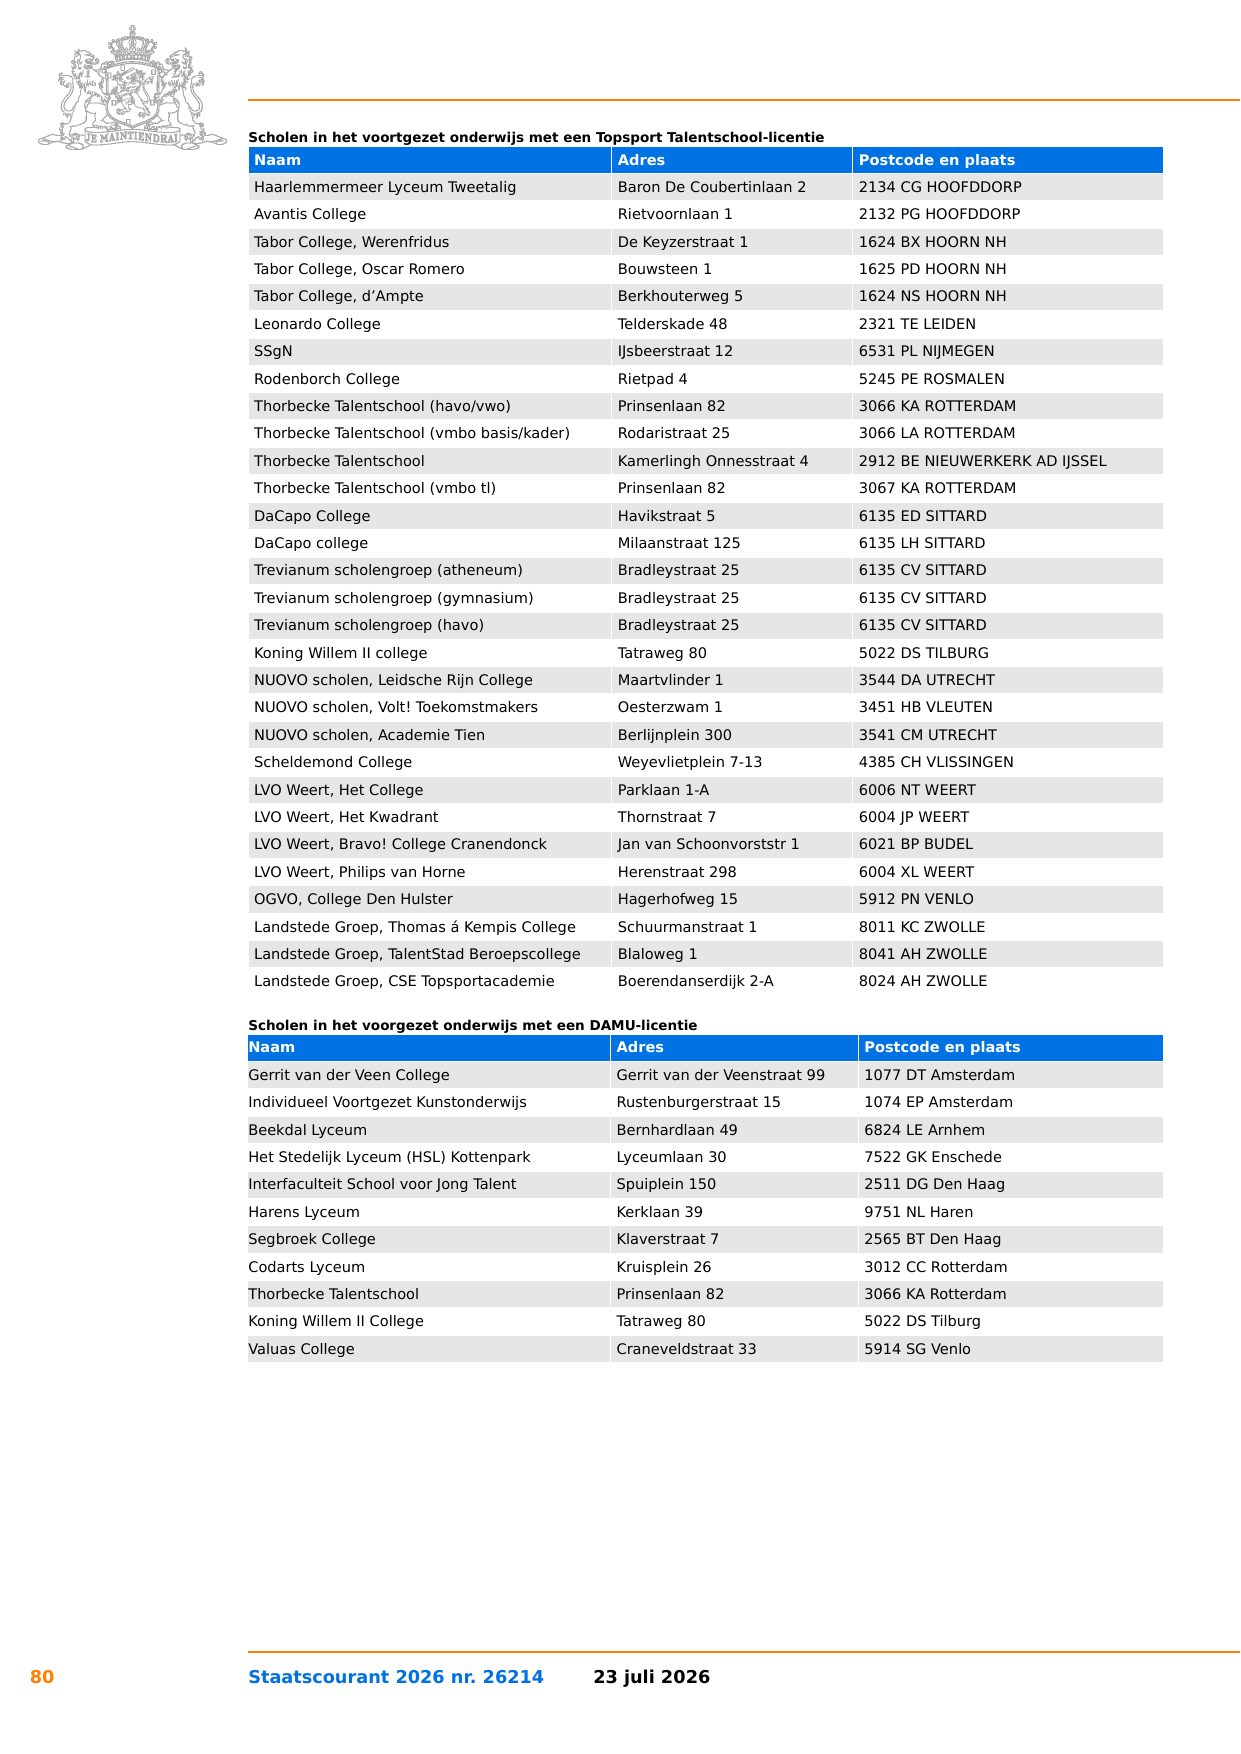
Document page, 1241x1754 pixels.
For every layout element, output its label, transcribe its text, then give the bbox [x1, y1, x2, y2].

table_cell 5912 PN VENLO [853, 886, 1163, 913]
table_header Scholen in het voorgezet onderwijs met een DAMU-licentie [248, 1018, 1163, 1033]
table_cell DaCapo College [249, 503, 611, 529]
table_cell Tabor College, Werenfridus [249, 229, 611, 255]
table_cell Trevianum scholengroep (havo) [249, 613, 611, 639]
table_cell Trevianum scholengroep (atheneum) [249, 558, 611, 584]
table_cell 6135 CV SITTARD [853, 558, 1163, 584]
table_cell Maartvlinder 1 [612, 667, 852, 693]
table_cell Segbroek College [248, 1226, 610, 1253]
table_cell Landstede Groep, CSE Topsportacademie [249, 969, 611, 995]
table_cell 1077 DT Amsterdam [859, 1062, 1163, 1088]
table_cell Berlijnplein 300 [612, 722, 852, 748]
table_cell Tabor College, d’Ampte [249, 284, 611, 310]
table_cell 3451 HB VLEUTEN [853, 695, 1163, 721]
table_cell 2565 BT Den Haag [859, 1226, 1163, 1253]
table_header Scholen in het voortgezet onderwijs met een Topsport Talentschool-licentie [248, 130, 1163, 146]
table_cell 3066 KA Rotterdam [859, 1281, 1163, 1307]
table_cell Blaloweg 1 [612, 941, 852, 967]
table_cell 7522 GK Enschede [859, 1144, 1163, 1171]
table_cell Postcode en plaats [859, 1035, 1163, 1061]
table_cell Adres [611, 1035, 858, 1061]
table_cell Craneveldstraat 33 [611, 1336, 858, 1362]
table_cell Leonardo College [249, 311, 611, 337]
table_cell Boerendanserdijk 2-A [612, 969, 852, 995]
table_cell Individueel Voortgezet Kunstonderwijs [248, 1089, 610, 1116]
picture [38, 25, 227, 150]
table_cell 2912 BE NIEUWERKERK AD IJSSEL [853, 448, 1163, 474]
table_cell De Keyzerstraat 1 [612, 229, 852, 255]
table_cell NUOVO scholen, Leidsche Rijn College [249, 667, 611, 693]
table_cell 3544 DA UTRECHT [853, 667, 1163, 693]
table_cell 6135 LH SITTARD [853, 530, 1163, 557]
table_cell 8041 AH ZWOLLE [853, 941, 1163, 967]
table_cell OGVO, College Den Hulster [249, 886, 611, 913]
table_cell Kerklaan 39 [611, 1199, 858, 1225]
table_cell 5022 DS TILBURG [853, 640, 1163, 666]
table_cell 6006 NT WEERT [853, 777, 1163, 803]
table_cell Landstede Groep, TalentStad Beroepscollege [249, 941, 611, 967]
table_cell 6021 BP BUDEL [853, 832, 1163, 858]
table_cell 2132 PG HOOFDDORP [853, 201, 1163, 228]
table_cell Spuiplein 150 [611, 1172, 858, 1198]
table_cell LVO Weert, Philips van Horne [249, 859, 611, 885]
table_cell Jan van Schoonvorststr 1 [612, 832, 852, 858]
table_cell 2134 CG HOOFDDORP [853, 174, 1163, 200]
table_cell 6531 PL NIJMEGEN [853, 339, 1163, 365]
table_cell Naam [248, 1035, 610, 1061]
table_cell Adres [612, 147, 852, 173]
table_cell Kamerlingh Onnesstraat 4 [612, 448, 852, 474]
table_cell Tatraweg 80 [611, 1309, 858, 1335]
table_cell 4385 CH VLISSINGEN [853, 749, 1163, 776]
table_cell Gerrit van der Veenstraat 99 [611, 1062, 858, 1088]
table_cell Weyevlietplein 7-13 [612, 749, 852, 776]
table_cell 9751 NL Haren [859, 1199, 1163, 1225]
table_cell Bradleystraat 25 [612, 613, 852, 639]
table_cell 3541 CM UTRECHT [853, 722, 1163, 748]
table_cell Rodenborch College [249, 366, 611, 392]
table_cell 3066 LA ROTTERDAM [853, 421, 1163, 447]
table_cell Telderskade 48 [612, 311, 852, 337]
table_cell Prinsenlaan 82 [611, 1281, 858, 1307]
table_cell Thorbecke Talentschool (havo/vwo) [249, 393, 611, 419]
table_cell SSgN [249, 339, 611, 365]
table_cell Prinsenlaan 82 [612, 475, 852, 502]
table_cell Baron De Coubertinlaan 2 [612, 174, 852, 200]
table_cell 3067 KA ROTTERDAM [853, 475, 1163, 502]
table_cell 5022 DS Tilburg [859, 1309, 1163, 1335]
table_cell Klaverstraat 7 [611, 1226, 858, 1253]
table_cell Parklaan 1-A [612, 777, 852, 803]
table_cell Tabor College, Oscar Romero [249, 256, 611, 283]
table_cell 6135 ED SITTARD [853, 503, 1163, 529]
table_cell 6004 XL WEERT [853, 859, 1163, 885]
table_cell 3012 CC Rotterdam [859, 1254, 1163, 1280]
table_cell Bernhardlaan 49 [611, 1117, 858, 1143]
table_cell Het Stedelijk Lyceum (HSL) Kottenpark [248, 1144, 610, 1171]
table_cell Rietvoornlaan 1 [612, 201, 852, 228]
table_cell Thorbecke Talentschool [249, 448, 611, 474]
table_cell Avantis College [249, 201, 611, 228]
table_cell Thorbecke Talentschool (vmbo tl) [249, 475, 611, 502]
table_cell 6135 CV SITTARD [853, 613, 1163, 639]
table_cell 6135 CV SITTARD [853, 585, 1163, 611]
table_cell LVO Weert, Bravo! College Cranendonck [249, 832, 611, 858]
table_cell IJsbeerstraat 12 [612, 339, 852, 365]
table_cell 1625 PD HOORN NH [853, 256, 1163, 283]
table_cell Rustenburgerstraat 15 [611, 1089, 858, 1116]
table_cell Naam [249, 147, 611, 173]
table_cell 5245 PE ROSMALEN [853, 366, 1163, 392]
table_cell 5914 SG Venlo [859, 1336, 1163, 1362]
table_cell Haarlemmermeer Lyceum Tweetalig [249, 174, 611, 200]
table_cell Thorbecke Talentschool (vmbo basis/kader) [249, 421, 611, 447]
table_cell LVO Weert, Het College [249, 777, 611, 803]
table_cell 1624 BX HOORN NH [853, 229, 1163, 255]
table_cell Koning Willem II College [248, 1309, 610, 1335]
table_cell Koning Willem II college [249, 640, 611, 666]
table_cell 8011 KC ZWOLLE [853, 914, 1163, 940]
table_cell NUOVO scholen, Academie Tien [249, 722, 611, 748]
table_cell DaCapo college [249, 530, 611, 557]
table_cell Bradleystraat 25 [612, 585, 852, 611]
table_cell 6004 JP WEERT [853, 804, 1163, 831]
table_cell Hagerhofweg 15 [612, 886, 852, 913]
table_cell Rietpad 4 [612, 366, 852, 392]
table_cell 6824 LE Arnhem [859, 1117, 1163, 1143]
table_cell Valuas College [248, 1336, 610, 1362]
table_cell Lyceumlaan 30 [611, 1144, 858, 1171]
table_cell Havikstraat 5 [612, 503, 852, 529]
table_cell Milaanstraat 125 [612, 530, 852, 557]
table_cell Thornstraat 7 [612, 804, 852, 831]
table_cell Prinsenlaan 82 [612, 393, 852, 419]
table_cell Codarts Lyceum [248, 1254, 610, 1280]
table_cell Bouwsteen 1 [612, 256, 852, 283]
table_cell Oesterzwam 1 [612, 695, 852, 721]
table_cell 8024 AH ZWOLLE [853, 969, 1163, 995]
table_cell 1074 EP Amsterdam [859, 1089, 1163, 1116]
table_cell 2321 TE LEIDEN [853, 311, 1163, 337]
table_cell Rodaristraat 25 [612, 421, 852, 447]
table_cell 2511 DG Den Haag [859, 1172, 1163, 1198]
table_cell Berkhouterweg 5 [612, 284, 852, 310]
table_cell Schuurmanstraat 1 [612, 914, 852, 940]
table_cell Herenstraat 298 [612, 859, 852, 885]
table_cell Tatraweg 80 [612, 640, 852, 666]
table_cell Scheldemond College [249, 749, 611, 776]
table_cell Kruisplein 26 [611, 1254, 858, 1280]
table_cell Trevianum scholengroep (gymnasium) [249, 585, 611, 611]
table_cell Gerrit van der Veen College [248, 1062, 610, 1088]
table_cell 3066 KA ROTTERDAM [853, 393, 1163, 419]
table_cell NUOVO scholen, Volt! Toekomstmakers [249, 695, 611, 721]
table_cell LVO Weert, Het Kwadrant [249, 804, 611, 831]
table_cell Harens Lyceum [248, 1199, 610, 1225]
table_cell 1624 NS HOORN NH [853, 284, 1163, 310]
table_cell Interfaculteit School voor Jong Talent [248, 1172, 610, 1198]
table_cell Postcode en plaats [853, 147, 1163, 173]
table_cell Bradleystraat 25 [612, 558, 852, 584]
table_cell Thorbecke Talentschool [248, 1281, 610, 1307]
table_cell Beekdal Lyceum [248, 1117, 610, 1143]
table_cell Landstede Groep, Thomas á Kempis College [249, 914, 611, 940]
